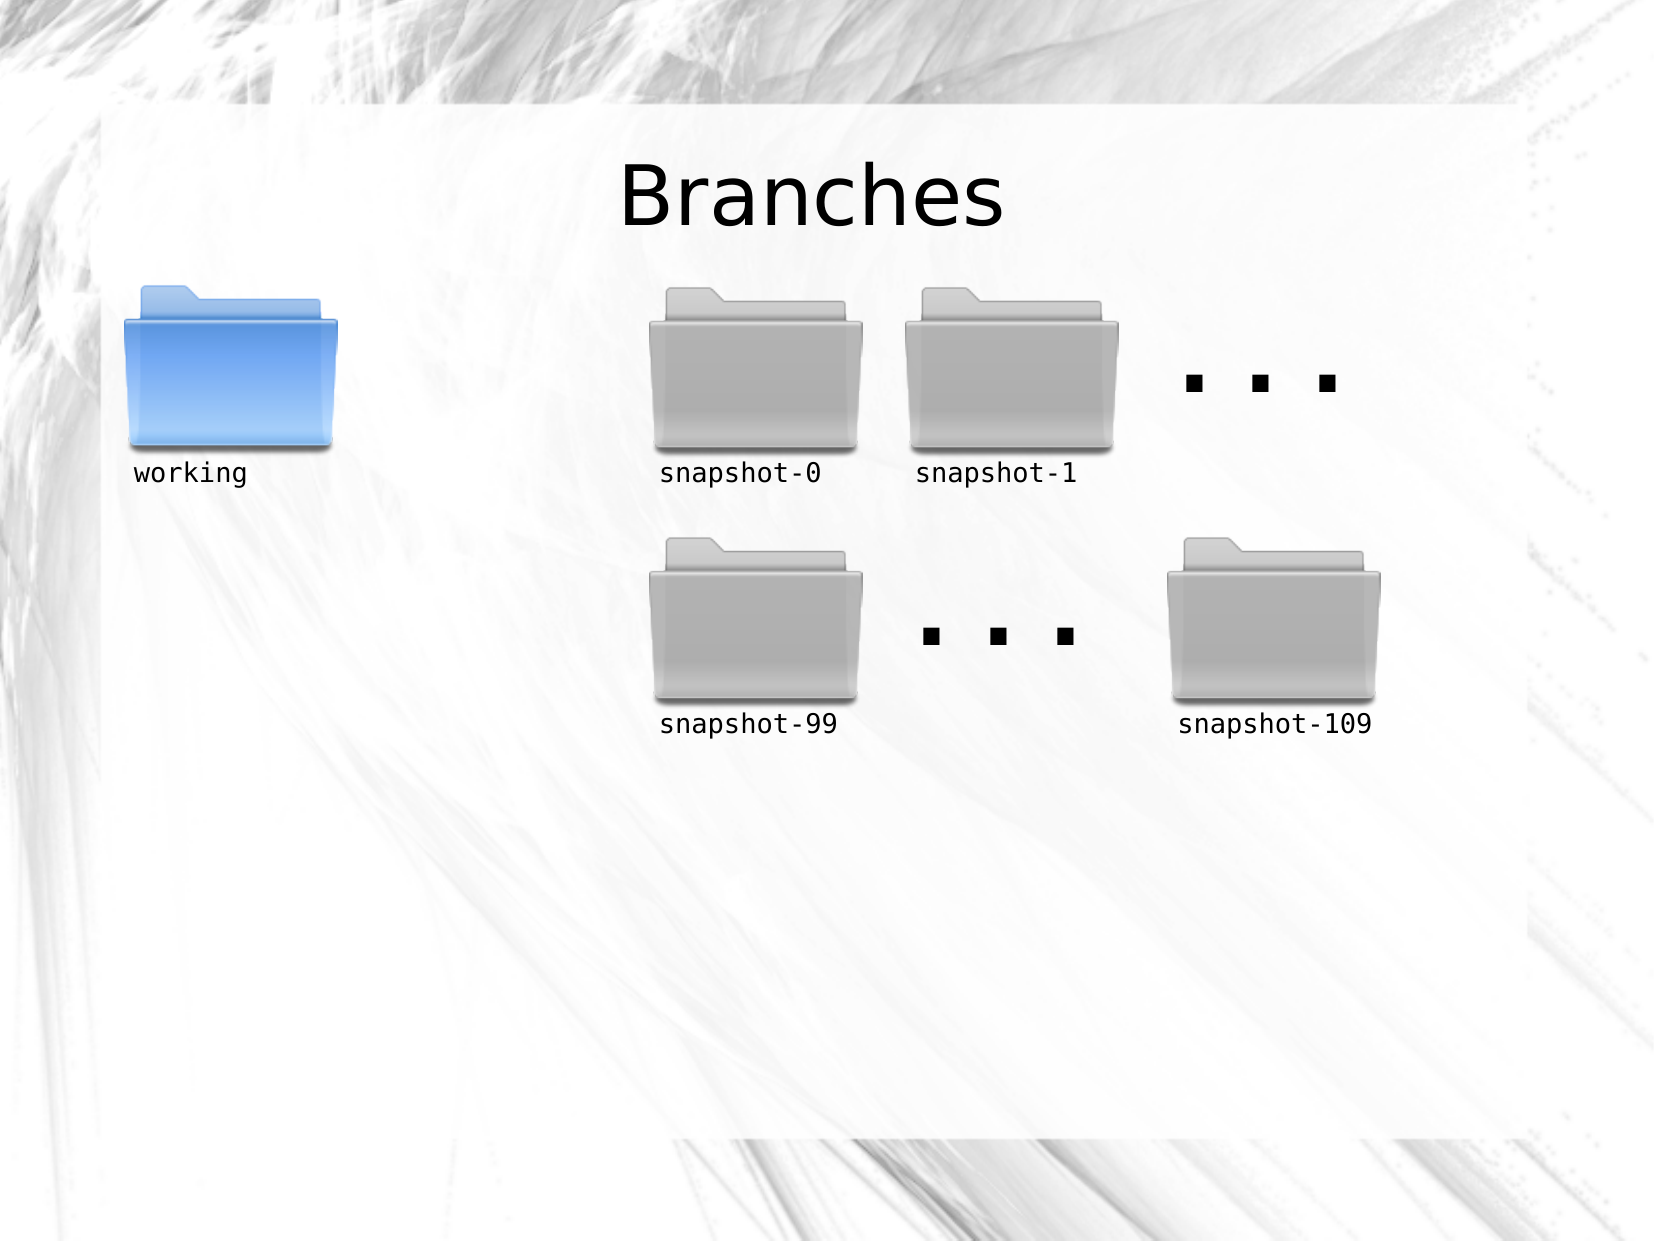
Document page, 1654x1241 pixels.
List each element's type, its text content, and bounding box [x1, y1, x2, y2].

title Branches [118, 112, 1506, 281]
text_box working [119, 450, 263, 497]
text_box . . . [1162, 300, 1361, 497]
text_box snapshot-1 [900, 450, 1093, 497]
text_box snapshot-109 [1162, 700, 1388, 747]
picture [0, 0, 1654, 1241]
text_box snapshot-99 [644, 700, 853, 747]
text_box . . . [900, 553, 1098, 751]
text_box snapshot-0 [644, 450, 837, 497]
